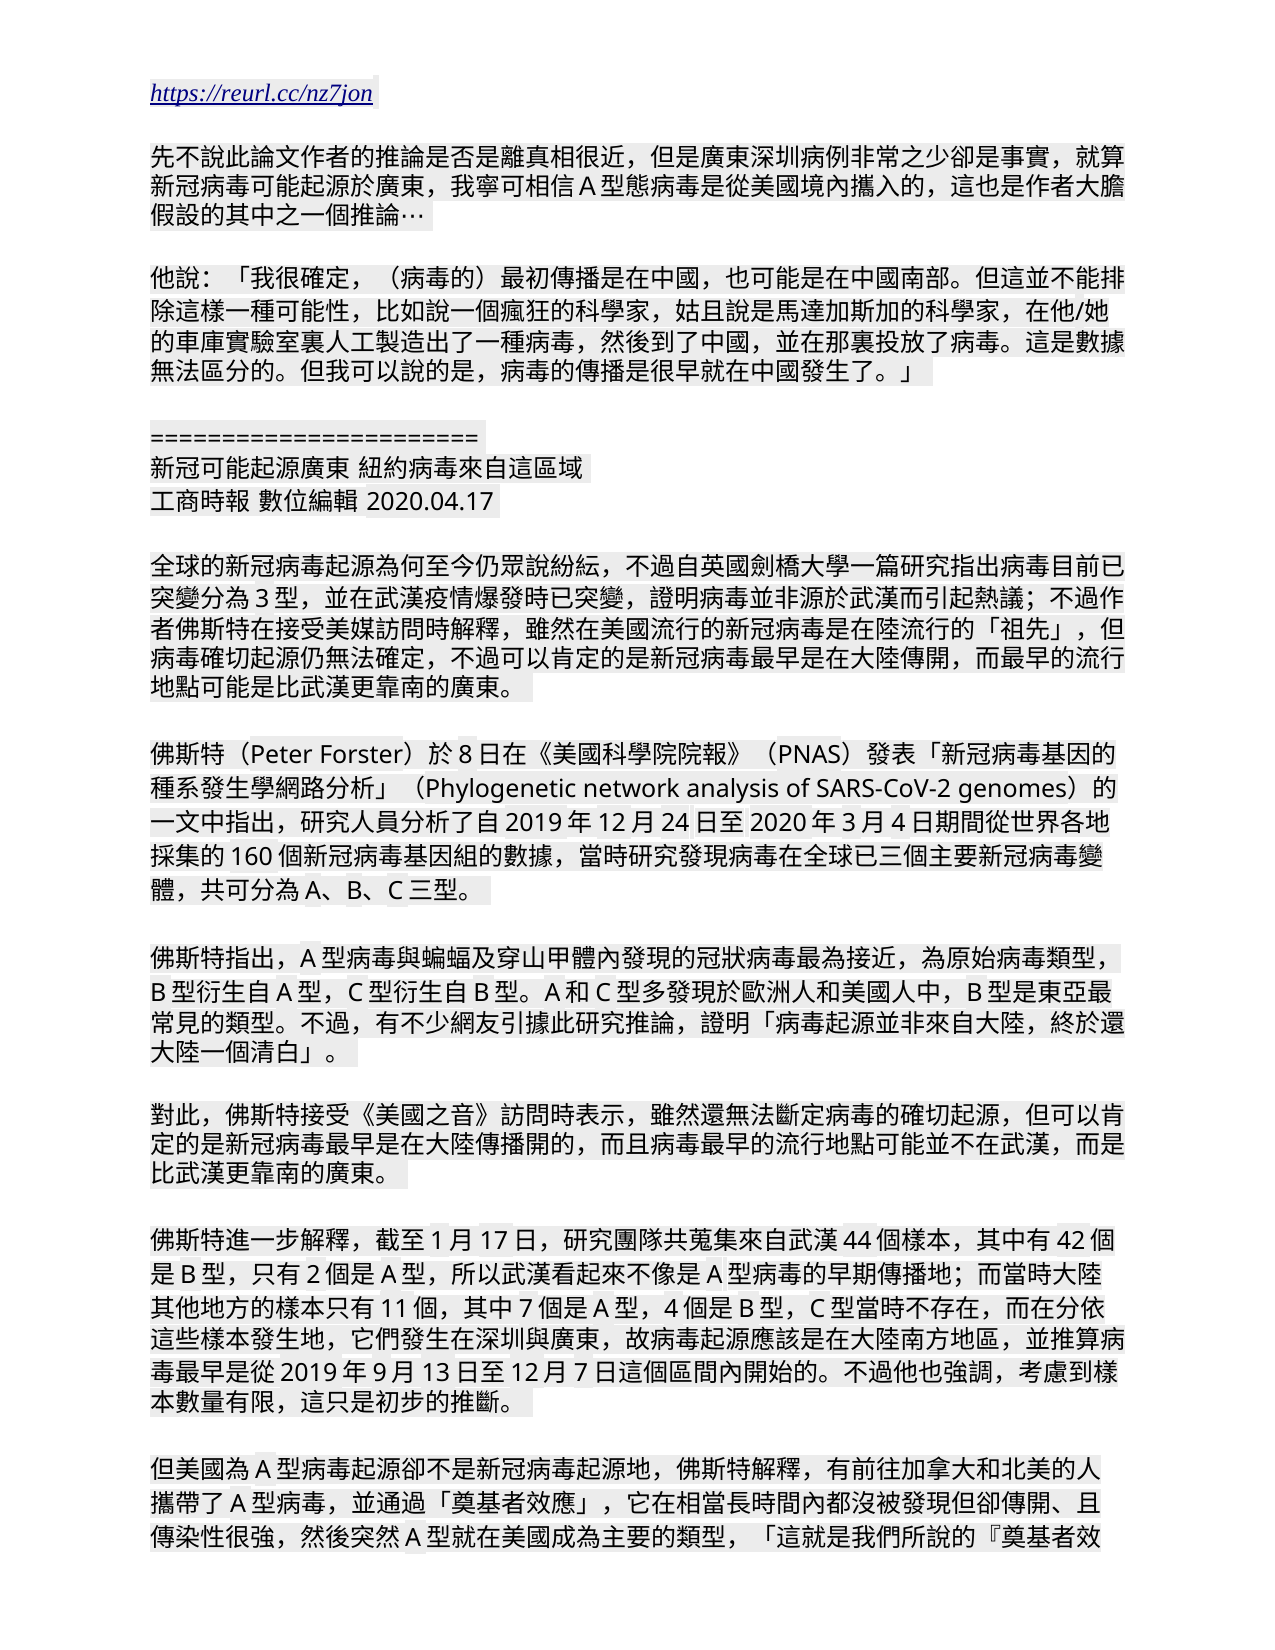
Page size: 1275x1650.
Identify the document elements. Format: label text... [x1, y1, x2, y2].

text https://reurl.cc/nz7jon 先不說此論文作者的推論是否是離真相很近，但是廣東深圳病例非常之少卻是事實，就算新冠病毒可能起源於廣東，我寧可相信Ａ型態病毒是從美國境內攜入的，這也是作者大膽假設的其中之一個推論⋯ 他說：「我很確定，（病毒的）最初傳播是在中國，也可能是在中國南部。但這並不能排除這樣一種可能性，比如說一個瘋狂的科學家，姑且說是馬達加斯加的科學家，在他/她的車庫實驗室裏人工製造出了一種病毒，然後到了中國，並在那裏投放了病毒。這是數據無法區分的。但我可以說的是，病毒的傳播是很早就在中國發生了。」 ======================= 新冠可能起源廣東 紐約病毒來自這區域 工商時報 數位編輯 2020.04.17 全球的新冠病毒起源為何至今仍眾說紛紜，不過自英國劍橋大學一篇研究指出病毒目前已突變分為3型，並在武漢疫情爆發時已突變，證明病毒並非源於武漢而引起熱議；不過作者佛斯特在接受美媒訪問時解釋，雖然在美國流行的新冠病毒是在陸流行的「祖先」，但病毒確切起源仍無法確定，不過可以肯定的是新冠病毒最早是在大陸傳開，而最早的流行地點可能是比武漢更靠南的廣東。 佛斯特（Peter Forster）於8日在《美國科學院院報》（PNAS）發表「新冠病毒基因的種系發生學網路分析」（Phylogenetic network analysis of SARS-CoV-2 genomes）的一文中指出，研究人員分析了自2019年12月24日至2020年3月4日期間從世界各地採集的160個新冠病毒基因組的數據，當時研究發現病毒在全球已三個主要新冠病毒變體，共可分為A、B、C三型。 佛斯特指出，A型病毒與蝙蝠及穿山甲體內發現的冠狀病毒最為接近，為原始病毒類型，B型衍生自A型，C型衍生自B型。A和C型多發現於歐洲人和美國人中，B型是東亞最常見的類型。不過，有不少網友引據此研究推論，證明「病毒起源並非來自大陸，終於還大陸一個清白」。 對此，佛斯特接受《美國之音》訪問時表示，雖然還無法斷定病毒的確切起源，但可以肯定的是新冠病毒最早是在大陸傳播開的，而且病毒最早的流行地點可能並不在武漢，而是比武漢更靠南的廣東。 佛斯特進一步解釋，截至1月17日，研究團隊共蒐集來自武漢44個樣本，其中有42個是B型，只有2個是A型，所以武漢看起來不像是A型病毒的早期傳播地；而當時大陸其他地方的樣本只有11個，其中7個是A型，4個是B型，C型當時不存在，而在分依這些樣本發生地，它們發生在深圳與廣東，故病毒起源應該是在大陸南方地區，並推算病毒最早是從2019年9月13日至12月7日這個區間內開始的。不過他也強調，考慮到樣本數量有限，這只是初步的推斷。 但美國為A型病毒起源卻不是新冠病毒起源地，佛斯特解釋，有前往加拿大和北美的人攜帶了A型病毒，並通過「奠基者效應」，它在相當長時間內都沒被發現但卻傳開、且傳染性很強，然後突然A型就在美國成為主要的類型，「這就是我們所說的『奠基者效 [150, 75, 1125, 1554]
